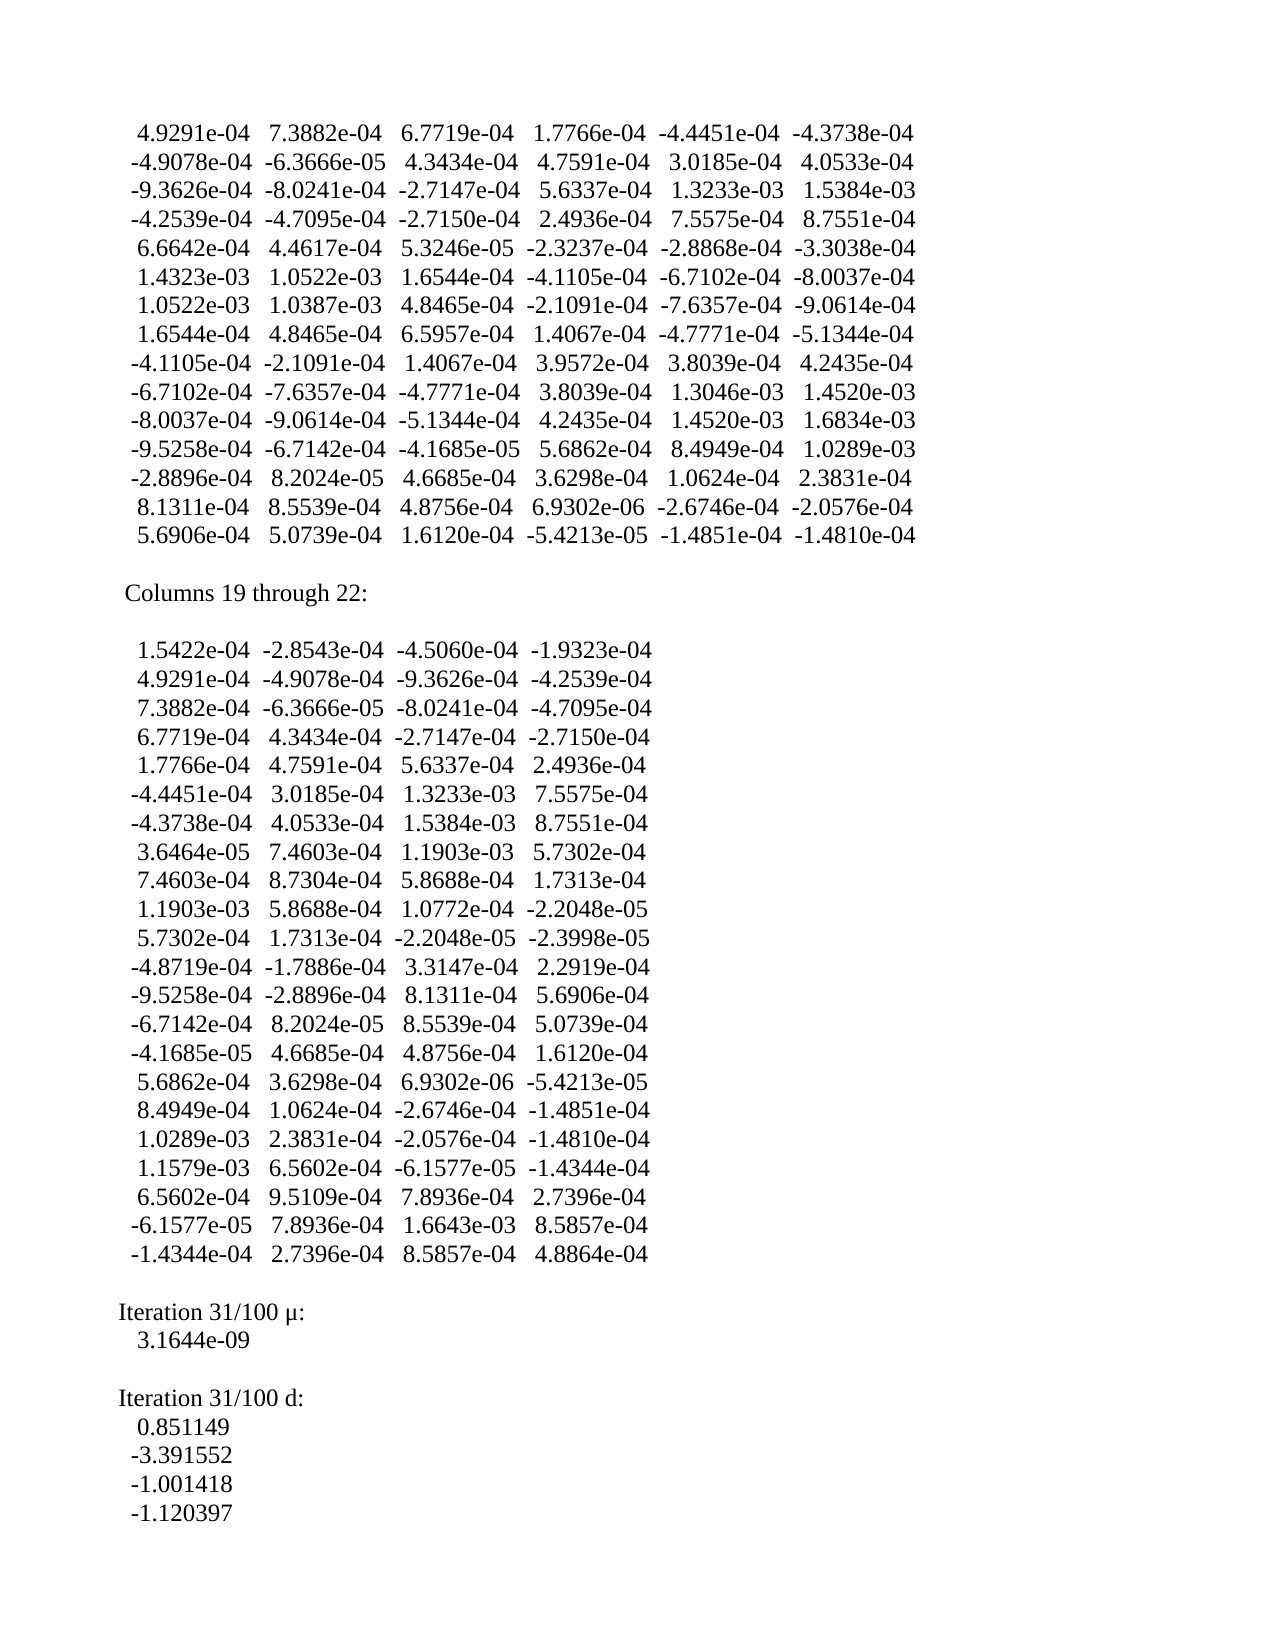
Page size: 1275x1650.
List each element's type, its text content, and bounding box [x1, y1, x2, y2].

text 3.1644e-09 [118, 1326, 1157, 1354]
text 1.7766e-04 4.7591e-04 5.6337e-04 2.4936e-04 [118, 751, 1157, 779]
text 1.1903e-03 5.8688e-04 1.0772e-04 -2.2048e-05 [118, 894, 1157, 923]
text 4.9291e-04 7.3882e-04 6.7719e-04 1.7766e-04 -4.4451e-04 -4.3738e-04 [118, 118, 1157, 147]
text 8.1311e-04 8.5539e-04 4.8756e-04 6.9302e-06 -2.6746e-04 -2.0576e-04 [118, 492, 1157, 521]
text Iteration 31/100 μ: [118, 1297, 1157, 1326]
text 1.0522e-03 1.0387e-03 4.8465e-04 -2.1091e-04 -7.6357e-04 -9.0614e-04 [118, 291, 1157, 319]
text -4.4451e-04 3.0185e-04 1.3233e-03 7.5575e-04 [118, 779, 1157, 808]
text 6.6642e-04 4.4617e-04 5.3246e-05 -2.3237e-04 -2.8868e-04 -3.3038e-04 [118, 233, 1157, 262]
text 6.5602e-04 9.5109e-04 7.8936e-04 2.7396e-04 [118, 1182, 1157, 1211]
text 1.6544e-04 4.8465e-04 6.5957e-04 1.4067e-04 -4.7771e-04 -5.1344e-04 [118, 319, 1157, 348]
text -1.4344e-04 2.7396e-04 8.5857e-04 4.8864e-04 [118, 1239, 1157, 1268]
text 5.6906e-04 5.0739e-04 1.6120e-04 -5.4213e-05 -1.4851e-04 -1.4810e-04 [118, 521, 1157, 549]
text -9.5258e-04 -2.8896e-04 8.1311e-04 5.6906e-04 [118, 981, 1157, 1009]
text 7.4603e-04 8.7304e-04 5.8688e-04 1.7313e-04 [118, 866, 1157, 894]
text -4.3738e-04 4.0533e-04 1.5384e-03 8.7551e-04 [118, 808, 1157, 837]
text 1.5422e-04 -2.8543e-04 -4.5060e-04 -1.9323e-04 [118, 636, 1157, 664]
text -9.3626e-04 -8.0241e-04 -2.7147e-04 5.6337e-04 1.3233e-03 1.5384e-03 [118, 176, 1157, 204]
text -4.9078e-04 -6.3666e-05 4.3434e-04 4.7591e-04 3.0185e-04 4.0533e-04 [118, 147, 1157, 176]
text -8.0037e-04 -9.0614e-04 -5.1344e-04 4.2435e-04 1.4520e-03 1.6834e-03 [118, 406, 1157, 434]
text 7.3882e-04 -6.3666e-05 -8.0241e-04 -4.7095e-04 [118, 693, 1157, 722]
text -3.391552 [118, 1441, 1157, 1469]
text -2.8896e-04 8.2024e-05 4.6685e-04 3.6298e-04 1.0624e-04 2.3831e-04 [118, 463, 1157, 492]
text -4.2539e-04 -4.7095e-04 -2.7150e-04 2.4936e-04 7.5575e-04 8.7551e-04 [118, 204, 1157, 233]
text -4.1685e-05 4.6685e-04 4.8756e-04 1.6120e-04 [118, 1038, 1157, 1067]
text -6.1577e-05 7.8936e-04 1.6643e-03 8.5857e-04 [118, 1211, 1157, 1239]
text 3.6464e-05 7.4603e-04 1.1903e-03 5.7302e-04 [118, 837, 1157, 866]
text Iteration 31/100 d: [118, 1383, 1157, 1412]
text -6.7142e-04 8.2024e-05 8.5539e-04 5.0739e-04 [118, 1009, 1157, 1038]
text 5.6862e-04 3.6298e-04 6.9302e-06 -5.4213e-05 [118, 1067, 1157, 1096]
text -9.5258e-04 -6.7142e-04 -4.1685e-05 5.6862e-04 8.4949e-04 1.0289e-03 [118, 434, 1157, 463]
text -1.001418 [118, 1469, 1157, 1498]
text 1.4323e-03 1.0522e-03 1.6544e-04 -4.1105e-04 -6.7102e-04 -8.0037e-04 [118, 262, 1157, 291]
text -6.7102e-04 -7.6357e-04 -4.7771e-04 3.8039e-04 1.3046e-03 1.4520e-03 [118, 377, 1157, 406]
text 5.7302e-04 1.7313e-04 -2.2048e-05 -2.3998e-05 [118, 923, 1157, 952]
text -4.8719e-04 -1.7886e-04 3.3147e-04 2.2919e-04 [118, 952, 1157, 981]
text -1.120397 [118, 1498, 1157, 1527]
text Columns 19 through 22: [118, 578, 1157, 607]
text -4.1105e-04 -2.1091e-04 1.4067e-04 3.9572e-04 3.8039e-04 4.2435e-04 [118, 348, 1157, 377]
text 8.4949e-04 1.0624e-04 -2.6746e-04 -1.4851e-04 [118, 1096, 1157, 1124]
text 1.0289e-03 2.3831e-04 -2.0576e-04 -1.4810e-04 [118, 1124, 1157, 1153]
text 0.851149 [118, 1412, 1157, 1441]
text 1.1579e-03 6.5602e-04 -6.1577e-05 -1.4344e-04 [118, 1153, 1157, 1182]
text 4.9291e-04 -4.9078e-04 -9.3626e-04 -4.2539e-04 [118, 664, 1157, 693]
text 6.7719e-04 4.3434e-04 -2.7147e-04 -2.7150e-04 [118, 722, 1157, 751]
